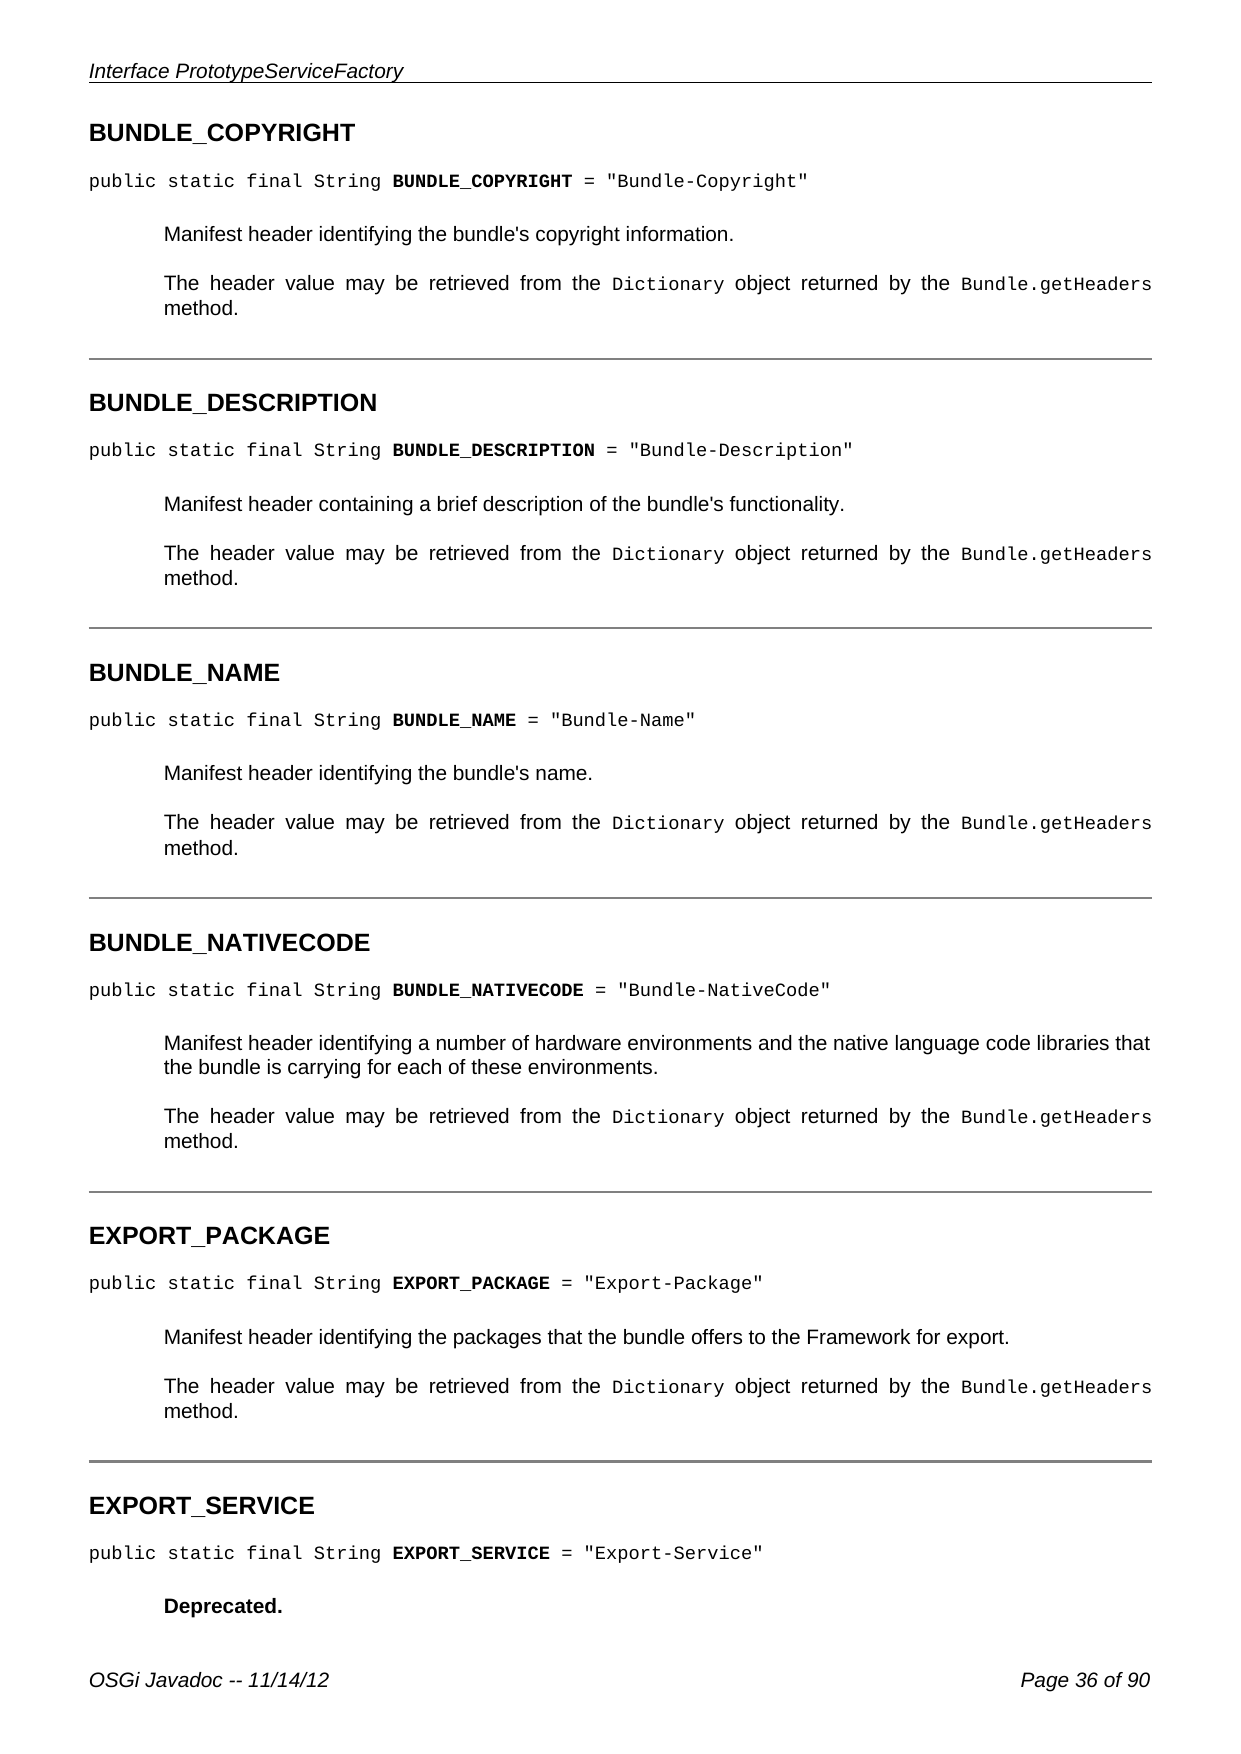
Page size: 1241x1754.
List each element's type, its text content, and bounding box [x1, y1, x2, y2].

text The header value may be retrieved from the Dictionary object returned by the Bundle.getHeaders method. [163, 1373, 1152, 1423]
text Manifest header identifying the packages that the bundle offers to the Framework for export. [163, 1324, 1152, 1348]
text Manifest header identifying the bundle's name. [163, 761, 1152, 785]
text public static final String EXPORT_SERVICE = "Export-Service" [88, 1544, 1152, 1565]
text Manifest header identifying the bundle's copyright information. [163, 222, 1152, 246]
text The header value may be retrieved from the Dictionary object returned by the Bundle.getHeaders method. [163, 810, 1152, 859]
text public static final String BUNDLE_COPYRIGHT = "Bundle-Copyright" [88, 171, 1152, 193]
text The header value may be retrieved from the Dictionary object returned by the Bundle.getHeaders method. [163, 1104, 1152, 1153]
text public static final String BUNDLE_NATIVECODE = "Bundle-NativeCode" [88, 980, 1152, 1002]
text public static final String EXPORT_PACKAGE = "Export-Package" [88, 1274, 1152, 1295]
subtitle BUNDLE_COPYRIGHT [88, 118, 1152, 147]
subtitle EXPORT_SERVICE [88, 1491, 1152, 1519]
subtitle BUNDLE_NAME [88, 658, 1152, 687]
subtitle BUNDLE_DESCRIPTION [88, 388, 1152, 417]
text public static final String BUNDLE_DESCRIPTION = "Bundle-Description" [88, 441, 1152, 462]
text Manifest header containing a brief description of the bundle's functionality. [163, 491, 1152, 515]
text The header value may be retrieved from the Dictionary object returned by the Bundle.getHeaders method. [163, 540, 1152, 589]
text Manifest header identifying a number of hardware environments and the native language code libraries that the bundle is carrying for each of these environments. [163, 1031, 1152, 1079]
subtitle BUNDLE_NATIVECODE [88, 927, 1152, 956]
subtitle EXPORT_PACKAGE [88, 1221, 1152, 1250]
text public static final String BUNDLE_NAME = "Bundle-Name" [88, 711, 1152, 732]
text Deprecated. [163, 1594, 1152, 1618]
text The header value may be retrieved from the Dictionary object returned by the Bundle.getHeaders method. [163, 271, 1152, 320]
